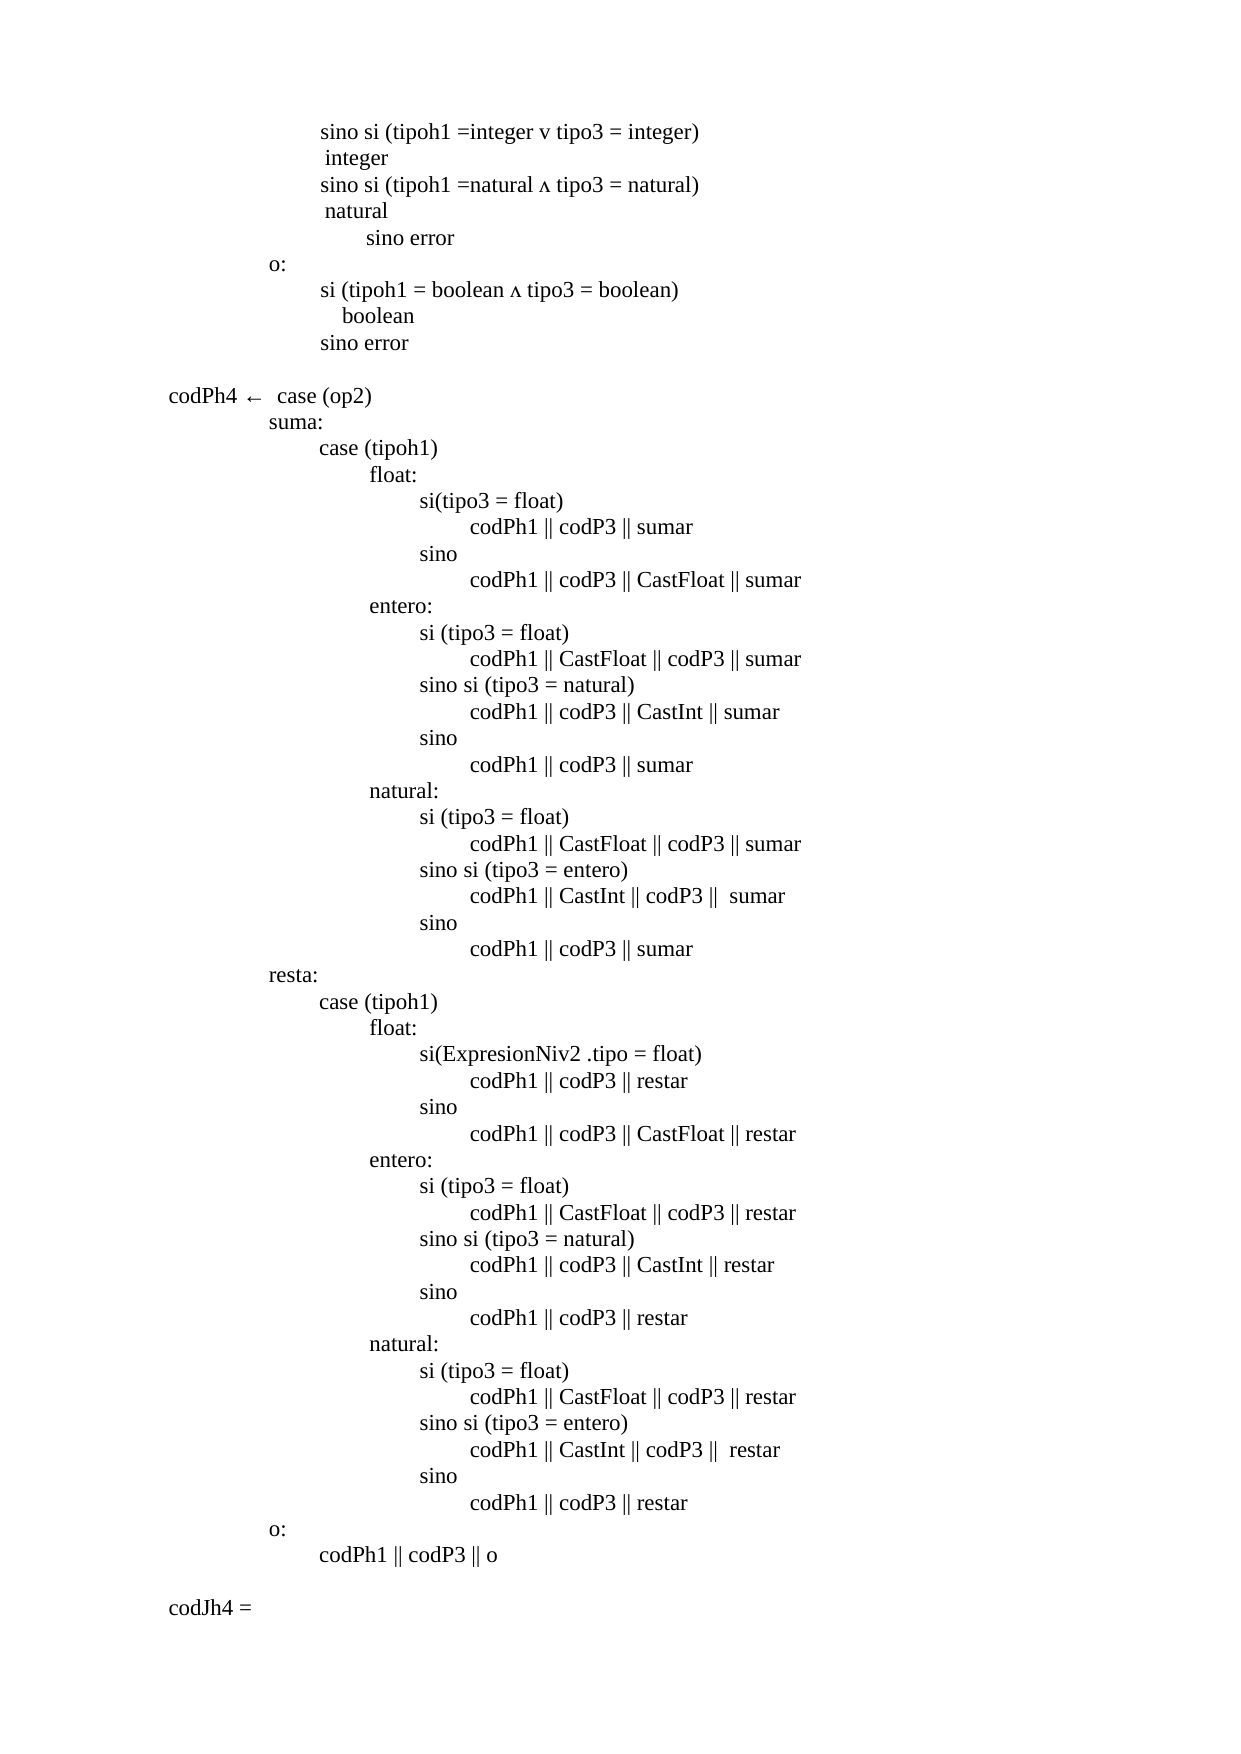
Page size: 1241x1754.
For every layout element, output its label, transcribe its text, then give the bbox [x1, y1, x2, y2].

text sino [118, 1278, 1122, 1304]
text codPh4 ← case (op2) [118, 382, 1122, 408]
text suma: [118, 408, 1122, 434]
text codPh1 || CastFloat || codP3 || restar [118, 1199, 1122, 1225]
text sino si (tipo3 = entero) [118, 856, 1122, 882]
text natural: [118, 1330, 1122, 1357]
text codPh1 || codP3 || restar [118, 1304, 1122, 1330]
text si (tipo3 = float) [118, 619, 1122, 645]
text float: [118, 1014, 1122, 1041]
text float: [118, 461, 1122, 487]
text codPh1 || CastInt || codP3 || sumar [118, 882, 1122, 909]
text codPh1 || CastFloat || codP3 || sumar [118, 645, 1122, 672]
text codJh4 = [118, 1594, 1122, 1620]
text sino error [118, 223, 1122, 250]
text codPh1 || codP3 || restar [118, 1067, 1122, 1093]
text codPh1 || CastInt || codP3 || restar [118, 1436, 1122, 1462]
text o: [118, 1515, 1122, 1541]
text codPh1 || codP3 || sumar [118, 935, 1122, 961]
text sino [118, 909, 1122, 935]
text sino [118, 1462, 1122, 1488]
text codPh1 || codP3 || sumar [118, 751, 1122, 777]
text sino si (tipoh1 =integer v tipo3 = integer) [118, 118, 1122, 144]
text codPh1 || CastFloat || codP3 || restar [118, 1383, 1122, 1409]
text codPh1 || codP3 || CastFloat || sumar [118, 566, 1122, 592]
text sino error [118, 329, 1122, 355]
text codPh1 || codP3 || CastInt || restar [118, 1251, 1122, 1278]
text si(ExpresionNiv2 .tipo = float) [118, 1041, 1122, 1067]
text codPh1 || codP3 || sumar [118, 513, 1122, 540]
text si(tipo3 = float) [118, 487, 1122, 513]
text entero: [118, 592, 1122, 619]
text sino si (tipo3 = entero) [118, 1409, 1122, 1436]
text natural: [118, 777, 1122, 803]
text entero: [118, 1146, 1122, 1172]
text sino [118, 540, 1122, 566]
text natural [118, 197, 1122, 223]
text resta: [118, 961, 1122, 988]
text codPh1 || codP3 || o [118, 1541, 1122, 1568]
text sino [118, 724, 1122, 751]
text sino [118, 1093, 1122, 1119]
text codPh1 || codP3 || CastFloat || restar [118, 1119, 1122, 1146]
text codPh1 || codP3 || CastInt || sumar [118, 698, 1122, 724]
text si (tipo3 = float) [118, 803, 1122, 830]
text boolean [118, 303, 1122, 329]
text sino si (tipo3 = natural) [118, 672, 1122, 698]
text si (tipo3 = float) [118, 1172, 1122, 1199]
text case (tipoh1) [118, 988, 1122, 1014]
text integer [118, 144, 1122, 171]
text case (tipoh1) [118, 434, 1122, 461]
text si (tipo3 = float) [118, 1357, 1122, 1383]
text si (tipoh1 = boolean ᴧ tipo3 = boolean) [118, 276, 1122, 303]
text sino si (tipo3 = natural) [118, 1225, 1122, 1251]
text codPh1 || codP3 || restar [118, 1488, 1122, 1515]
text o: [118, 250, 1122, 276]
text codPh1 || CastFloat || codP3 || sumar [118, 830, 1122, 856]
text sino si (tipoh1 =natural ᴧ tipo3 = natural) [118, 171, 1122, 197]
